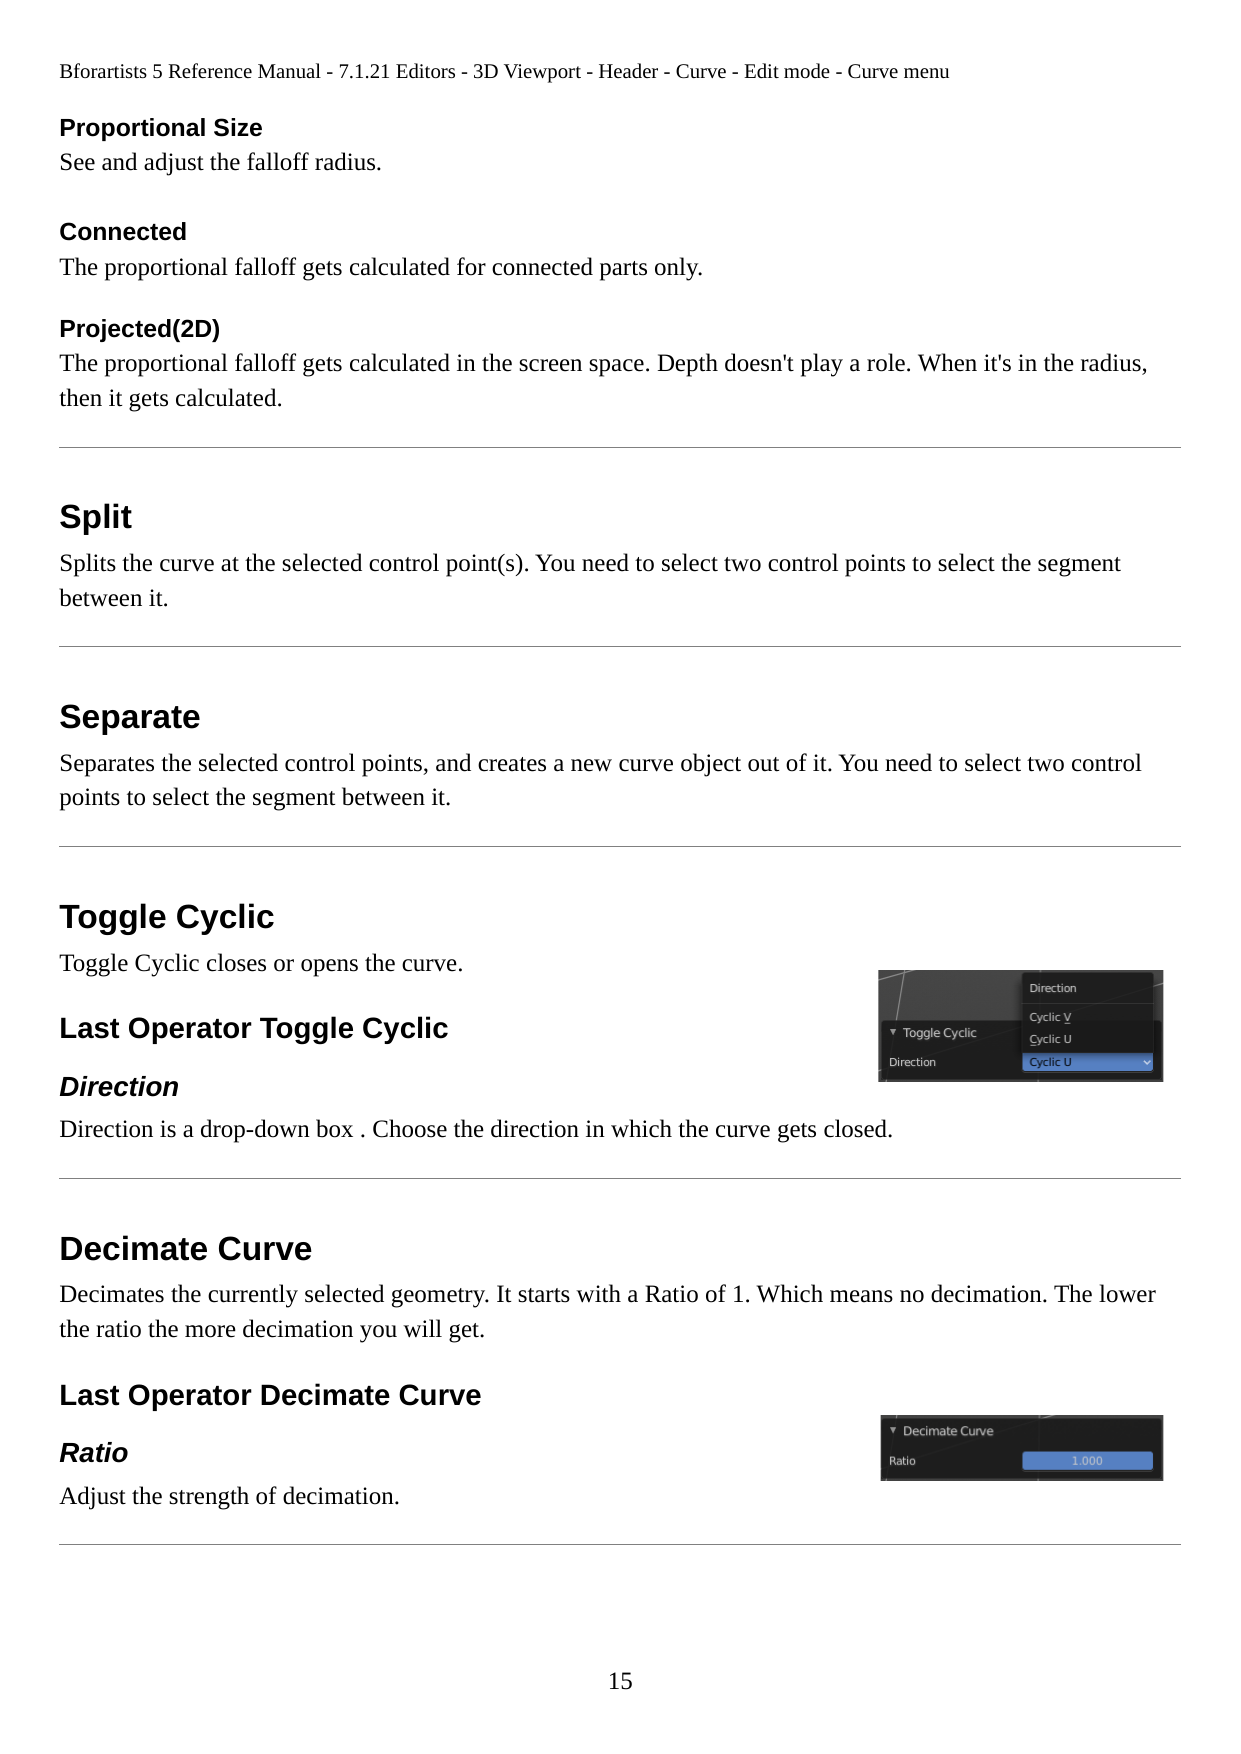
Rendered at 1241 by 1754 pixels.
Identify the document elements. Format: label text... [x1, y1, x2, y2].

text Toggle Cyclic closes or opens the curve. [59, 948, 1181, 976]
text See and adjust the falloff radius. [59, 147, 1181, 176]
subtitle Last Operator Toggle Cyclic [59, 1011, 878, 1045]
text Separates the selected control points, and creates a new curve object out of it. You need to select two control points to select the segment between it. [59, 748, 1181, 811]
text Splits the curve at the selected control point(s). You need to select two control points to select the segment between it. [59, 548, 1181, 611]
subtitle Projected(2D) [59, 314, 1181, 342]
text The proportional falloff gets calculated for connected parts only. [59, 252, 1181, 281]
subtitle Decimate Curve [59, 1228, 1181, 1267]
subtitle Split [59, 497, 1181, 536]
picture [880, 1415, 1164, 1481]
subtitle Separate [59, 697, 1181, 735]
subtitle Proportional Size [59, 113, 1181, 141]
text Decimates the currently selected geometry. It starts with a Ratio of 1. Which means no decimation. The lower the ratio the more decimation you will get. [59, 1279, 1181, 1343]
subtitle Toggle Cyclic [59, 896, 1181, 935]
subtitle Last Operator Decimate Curve [59, 1378, 1181, 1411]
text The proportional falloff gets calculated in the screen space. Depth doesn't play a role. When it's in the radius, then it gets calculated. [59, 348, 1181, 412]
picture [878, 970, 1164, 1082]
subtitle [1164, 1011, 1181, 1045]
subtitle Ratio [59, 1436, 880, 1468]
subtitle [1164, 1436, 1181, 1468]
subtitle Connected [59, 217, 1181, 246]
subtitle Direction [59, 1070, 1181, 1102]
text Direction is a drop-down box . Choose the direction in which the curve gets closed. [59, 1114, 1181, 1143]
text Adjust the strength of decimation. [59, 1481, 1181, 1509]
